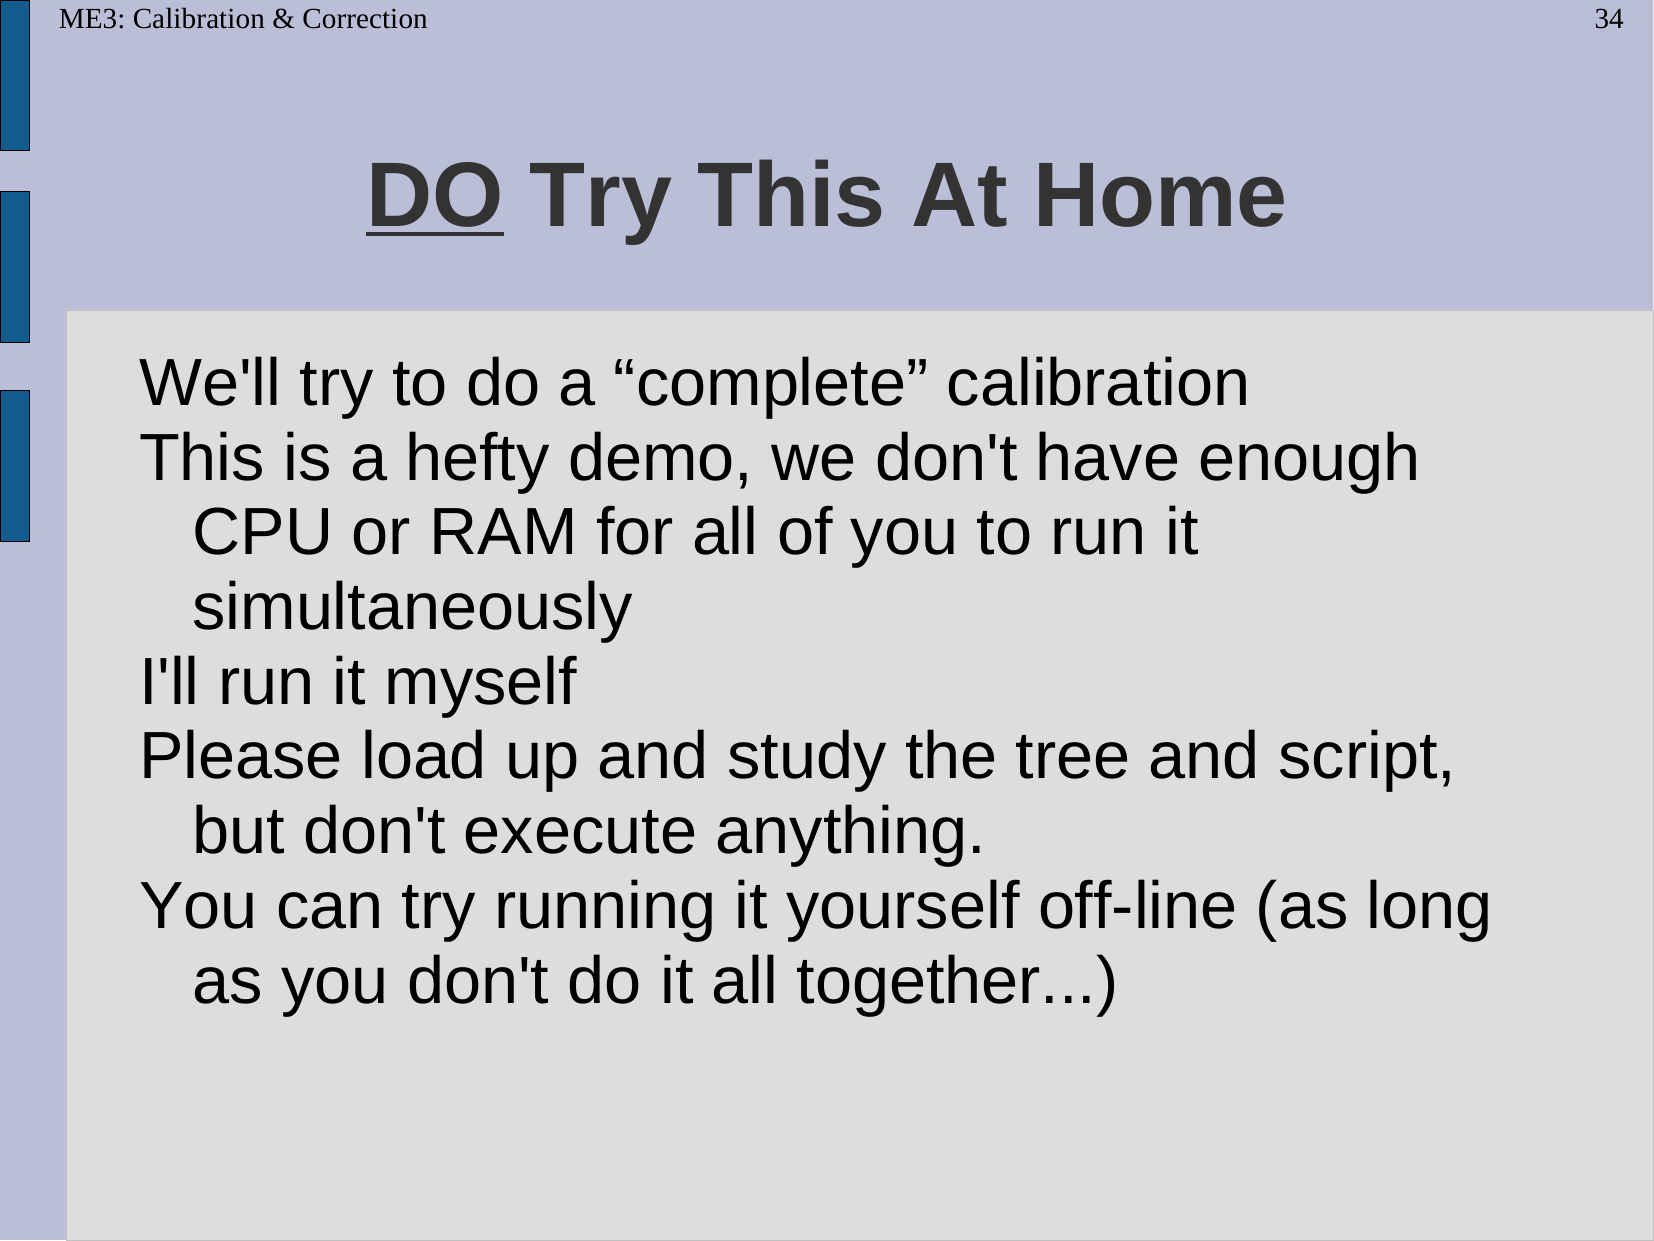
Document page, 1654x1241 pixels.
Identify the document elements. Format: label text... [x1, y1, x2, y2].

title DO Try This At Home [121, 98, 1534, 291]
list We'll try to do a “complete” calibration This is a hefty demo, we don't have enough CPU or RAM for all of you to run it simultaneously I'll run it myself Please load up and study the tree and script, but don't execute anything. You can try running it yourself off-line (as long as you don't do it all together...) [121, 344, 1534, 1112]
